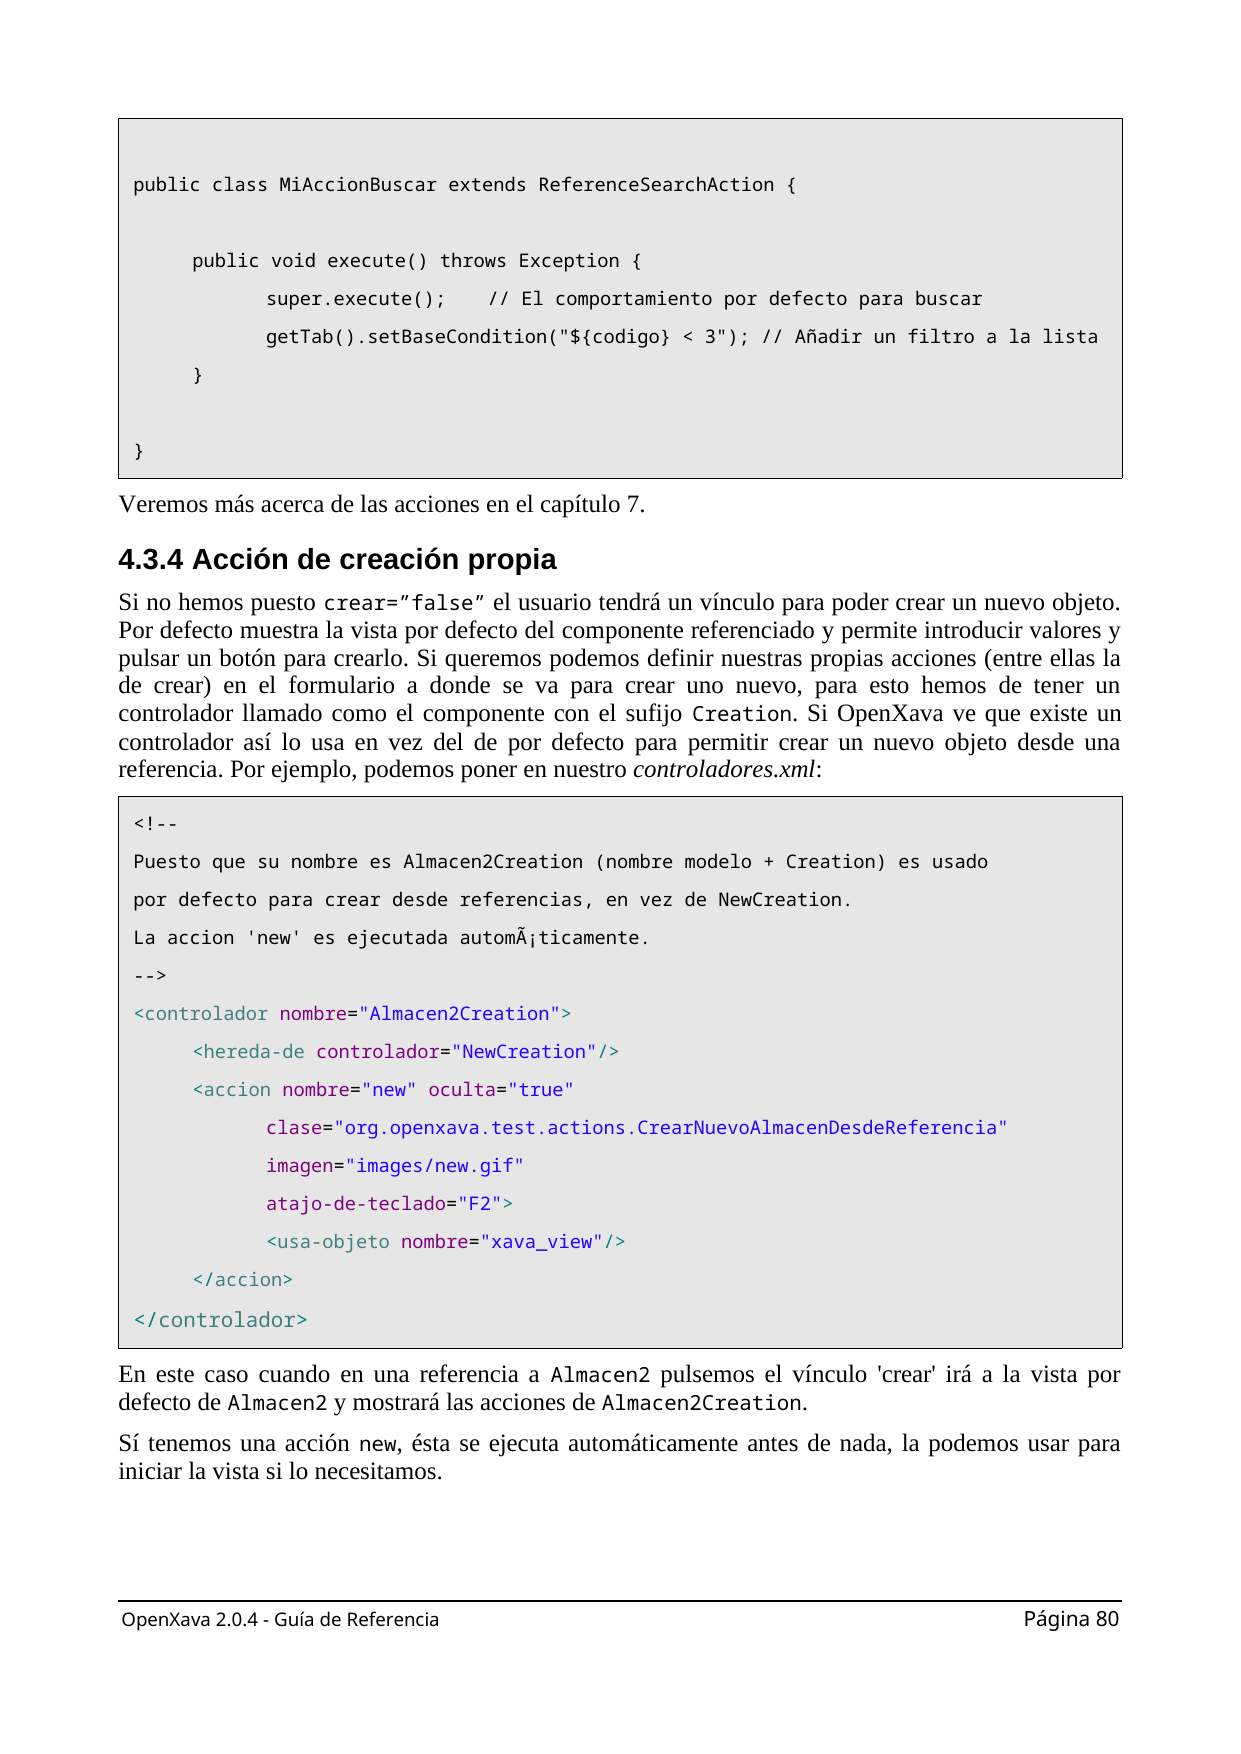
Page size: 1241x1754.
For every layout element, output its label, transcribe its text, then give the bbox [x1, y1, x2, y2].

text } [119, 422, 1122, 478]
text imagen="images/new.gif" [119, 1138, 1122, 1176]
text clase="org.openxava.test.actions.CrearNuevoAlmacenDesdeReferencia" [119, 1100, 1122, 1138]
text public void execute() throws Exception { [119, 232, 1122, 270]
text public class MiAccionBuscar extends ReferenceSearchAction { [119, 156, 1122, 194]
text <usa-objeto nombre="xava_view"/> [119, 1214, 1122, 1252]
text } [119, 346, 1122, 384]
text </controlador> [119, 1290, 1122, 1348]
text Puesto que su nombre es Almacen2Creation (nombre modelo + Creation) es usado [119, 833, 1122, 872]
text getTab().setBaseCondition("${codigo} < 3"); // Añadir un filtro a la lista [119, 308, 1122, 346]
text <!-- [119, 797, 1122, 833]
text Sí tenemos una acción new, ésta se ejecuta automáticamente antes de nada, la podemos usar para iniciar la vista si lo necesitamos. [118, 1429, 1122, 1485]
text atajo-de-teclado="F2"> [119, 1176, 1122, 1214]
text </accion> [119, 1252, 1122, 1290]
text <controlador nombre="Almacen2Creation"> [119, 986, 1122, 1024]
text Si no hemos puesto crear=”false” el usuario tendrá un vínculo para poder crear un nuevo objeto. Por defecto muestra la vista por defecto del componente referenciado y permite introducir valores y pulsar un botón para crearlo. Si queremos podemos definir nuestras propias acciones (entre ellas la de crear) en el formulario a donde se va para crear uno nuevo, para esto hemos de tener un controlador llamado como el componente con el sufijo Creation. Si OpenXava ve que existe un controlador así lo usa en vez del de por defecto para permitir crear un nuevo objeto desde una referencia. Por ejemplo, podemos poner en nuestro controladores.xml: [118, 588, 1122, 783]
text <accion nombre="new" oculta="true" [119, 1062, 1122, 1100]
text por defecto para crear desde referencias, en vez de NewCreation. [119, 872, 1122, 909]
text --> [119, 948, 1122, 986]
text La accion 'new' es ejecutada automÃ¡ticamente. [119, 909, 1122, 948]
text En este caso cuando en una referencia a Almacen2 pulsemos el vínculo 'crear' irá a la vista por defecto de Almacen2 y mostrará las acciones de Almacen2Creation. [118, 1360, 1122, 1417]
subtitle Acción de creación propia [118, 543, 1122, 576]
text super.execute(); // El comportamiento por defecto para buscar [119, 270, 1122, 308]
text <hereda-de controlador="NewCreation"/> [119, 1024, 1122, 1062]
text Veremos más acerca de las acciones en el capítulo 7. [118, 490, 1122, 518]
